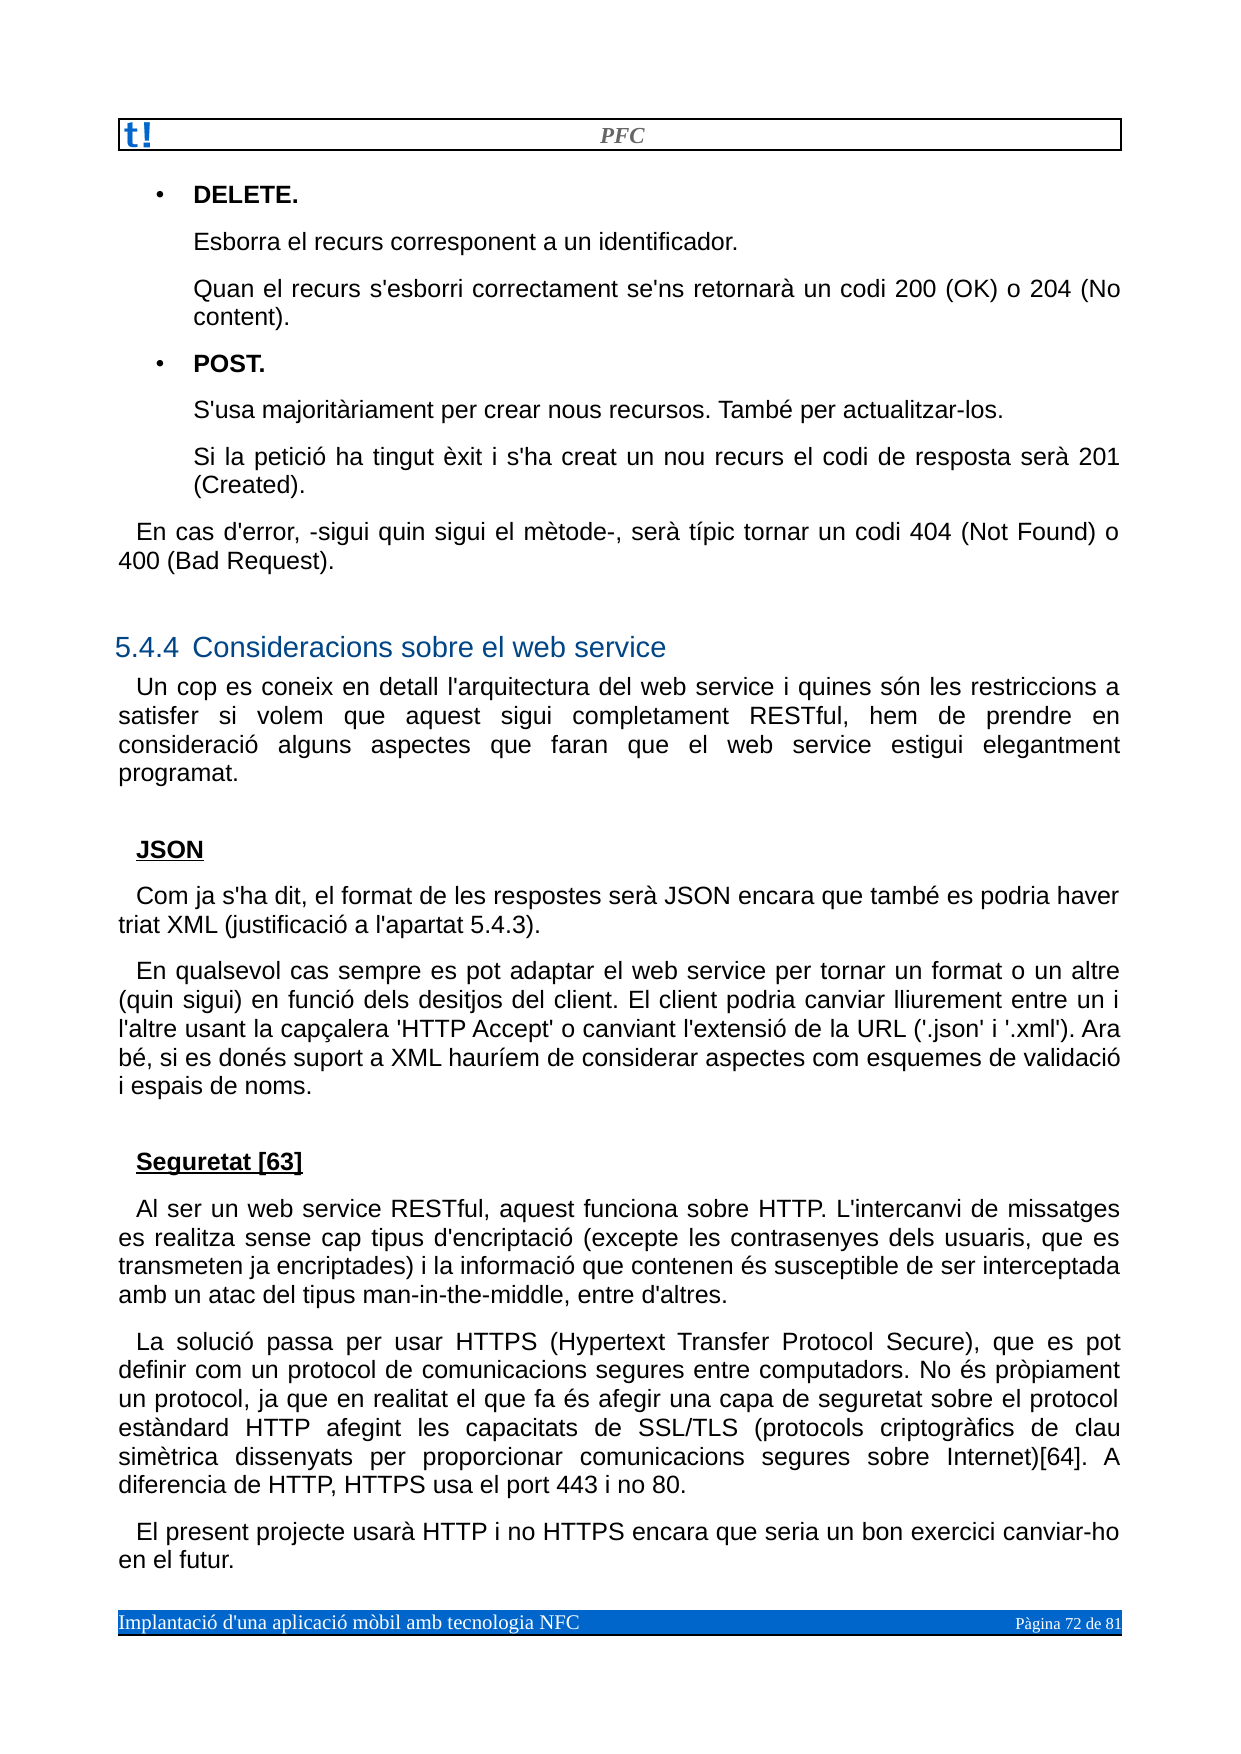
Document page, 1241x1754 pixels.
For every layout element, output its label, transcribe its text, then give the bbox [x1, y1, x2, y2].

text En cas d'error, -sigui quin sigui el mètode-, serà típic tornar un codi 404 (Not Found) o 400 (Bad Request). [118, 517, 1122, 574]
list Quan el recurs s'esborri correctament se'ns retornarà un codi 200 (OK) o 204 (No content). [156, 273, 1122, 331]
text La solució passa per usar HTTPS (Hypertext Transfer Protocol Secure), que es pot definir com un protocol de comunicacions segures entre computadors. No és pròpiament un protocol, ja que en realitat el que fa és afegir una capa de seguretat sobre el protocol estàndard HTTP afegint les capacitats de SSL/TLS (protocols criptogràfics de clau simètrica dissenyats per proporcionar comunicacions segures sobre Internet)[64]. A diferencia de HTTP, HTTPS usa el port 443 i no 80. [118, 1327, 1122, 1499]
text Seguretat [63] [118, 1147, 1122, 1176]
list Esborra el recurs corresponent a un identificador. [156, 227, 1122, 256]
list S'usa majoritàriament per crear nous recursos. També per actualitzar-los. [156, 395, 1122, 424]
text Al ser un web service RESTful, aquest funciona sobre HTTP. L'intercanvi de missatges es realitza sense cap tipus d'encriptació (excepte les contrasenyes dels usuaris, que es transmeten ja encriptades) i la informació que contenen és susceptible de ser interceptada amb un atac del tipus man-in-the-middle, entre d'altres. [118, 1194, 1122, 1309]
list Si la petició ha tingut èxit i s'ha creat un nou recurs el codi de resposta serà 201 (Created). [156, 442, 1122, 499]
text Un cop es coneix en detall l'arquitectura del web service i quines són les restriccions a satisfer si volem que aquest sigui completament RESTful, hem de prendre en consideració alguns aspectes que faran que el web service estigui elegantment programat. [118, 672, 1122, 787]
text El present projecte usarà HTTP i no HTTPS encara que seria un bon exercici canviar-ho en el futur. [118, 1517, 1122, 1574]
text JSON [118, 834, 1122, 863]
text Com ja s'ha dit, el format de les respostes serà JSON encara que també es podria haver triat XML (justificació a l'apartat 5.4.3). [118, 881, 1122, 938]
list POST. [156, 349, 1122, 378]
list DELETE. [156, 181, 1122, 209]
subtitle Consideracions sobre el web service [106, 630, 1122, 663]
text En qualsevol cas sempre es pot adaptar el web service per tornar un format o un altre (quin sigui) en funció dels desitjos del client. El client podria canviar lliurement entre un i l'altre usant la capçalera 'HTTP Accept' o canviant l'extensió de la URL ('.json' i '.xml'). Ara bé, si es donés suport a XML hauríem de considerar aspectes com esquemes de validació i espais de noms. [118, 956, 1122, 1100]
picture [123, 121, 151, 148]
